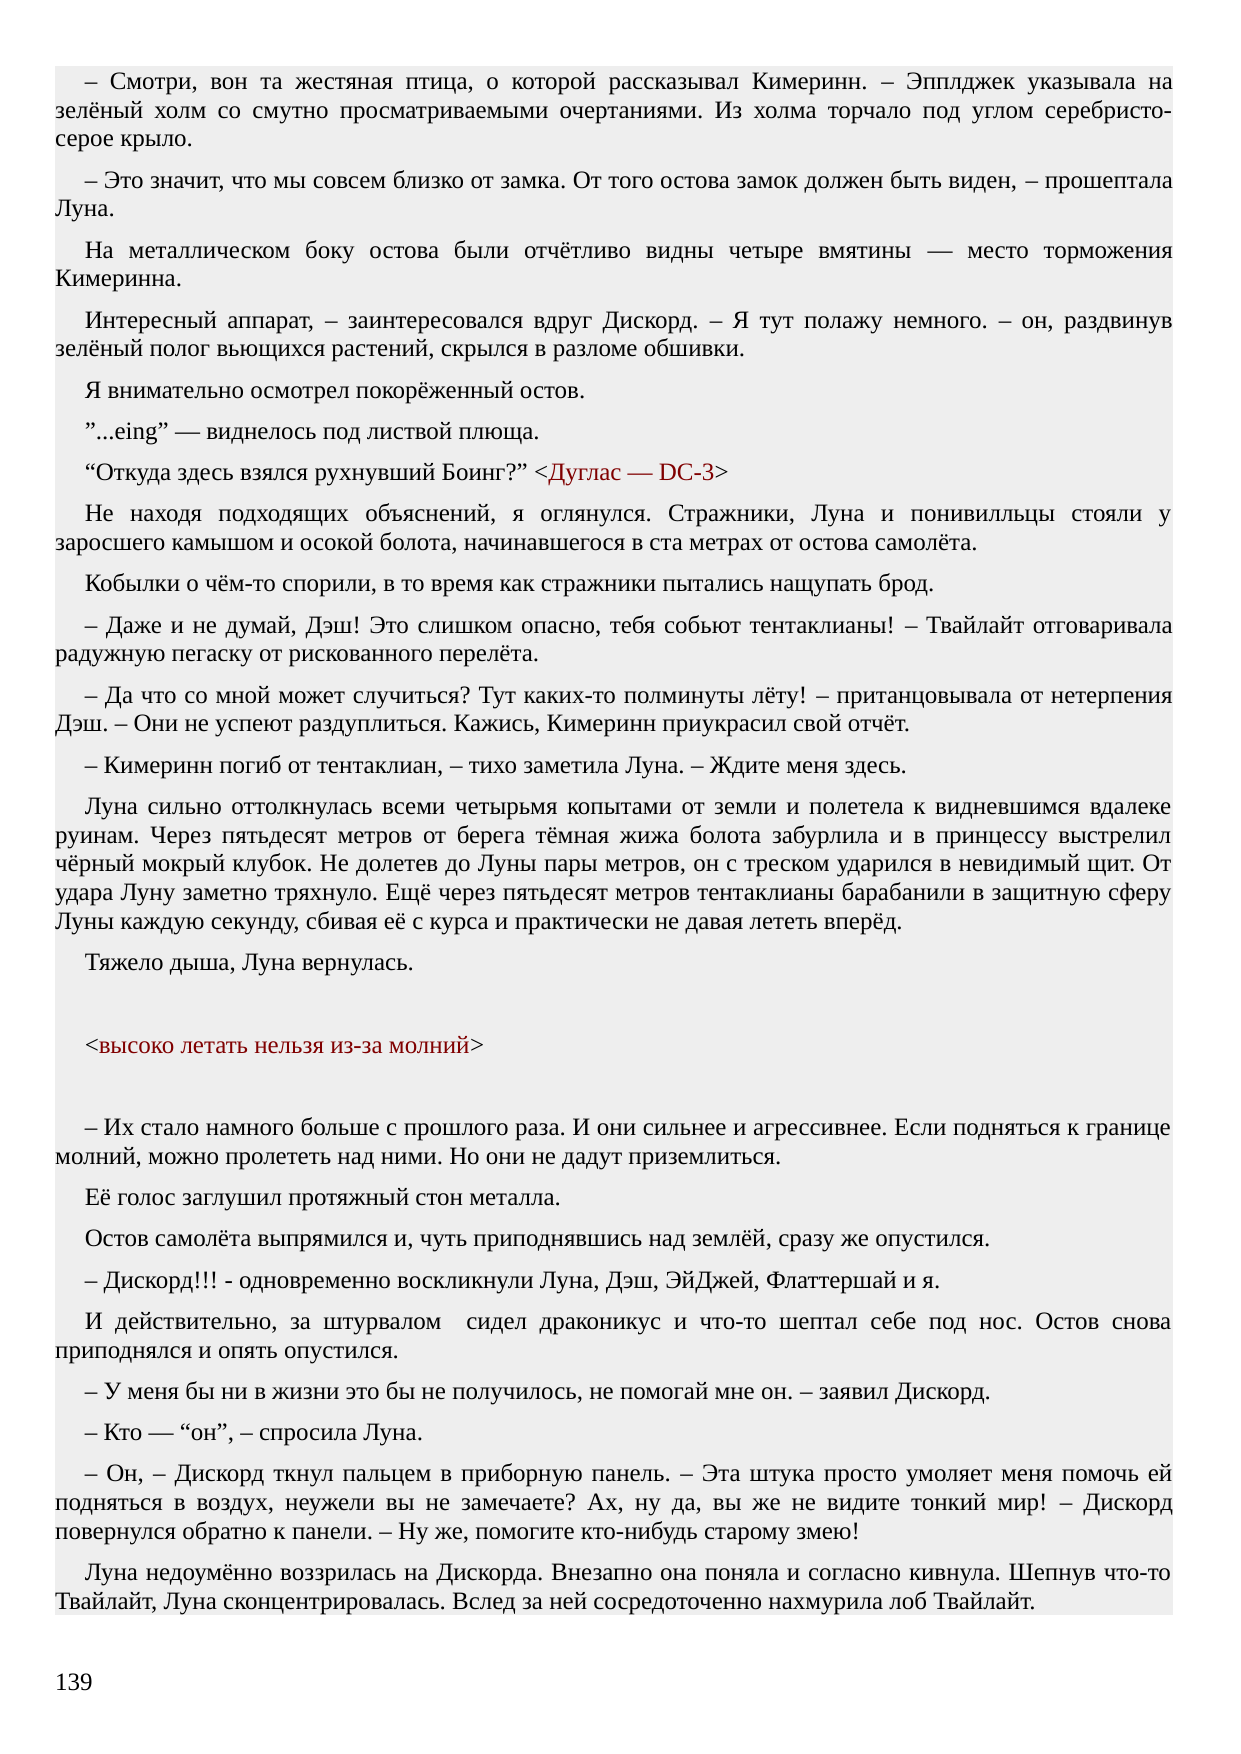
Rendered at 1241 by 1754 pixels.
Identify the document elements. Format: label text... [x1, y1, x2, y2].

text На металлическом боку остова были отчётливо видны четыре вмятины — место торможения Кимеринна. [55, 235, 1173, 292]
text – Дискорд!!! - одновременно воскликнули Луна, Дэш, ЭйДжей, Флаттершай и я. [55, 1265, 1173, 1293]
text “Откуда здесь взялся рухнувший Боинг?” <Дуглас — DC-3> [55, 457, 1173, 486]
text И действительно, за штурвалом сидел драконикус и что-то шептал себе под нос. Остов снова приподнялся и опять опустился. [55, 1306, 1173, 1363]
text – Их стало намного больше с прошлого раза. И они сильнее и агрессивнее. Если подняться к границе молний, можно пролететь над ними. Но они не дадут приземлиться. [55, 1112, 1173, 1170]
text – Кимеринн погиб от тентаклиан, – тихо заметила Луна. – Ждите меня здесь. [55, 750, 1173, 778]
text <высоко летать нельзя из-за молний> [55, 1030, 1173, 1058]
text Луна недоумённо воззрилась на Дискорда. Внезапно она поняла и согласно кивнула. Шепнув что-то Твайлайт, Луна сконцентрировалась. Вслед за ней сосредоточенно нахмурила лоб Твайлайт. [55, 1557, 1173, 1615]
text Её голос заглушил протяжный стон металла. [55, 1182, 1173, 1211]
text – Смотри, вон та жестяная птица, о которой рассказывал Кимеринн. – Эпплджек указывала на зелёный холм со смутно просматриваемыми очертаниями. Из холма торчало под углом серебристо-серое крыло. [55, 66, 1173, 152]
text Остов самолёта выпрямился и, чуть приподнявшись над землёй, сразу же опустился. [55, 1223, 1173, 1252]
text – Да что со мной может случиться? Тут каких-то полминуты лёту! – пританцовывала от нетерпения Дэш. – Они не успеют раздуплиться. Кажись, Кимеринн приукрасил свой отчёт. [55, 680, 1173, 737]
text Кобылки о чём-то спорили, в то время как стражники пытались нащупать брод. [55, 568, 1173, 597]
text – Кто — “он”, – спросила Луна. [55, 1417, 1173, 1446]
text Луна сильно оттолкнулась всеми четырьмя копытами от земли и полетела к видневшимся вдалеке руинам. Через пятьдесят метров от берега тёмная жижа болота забурлила и в принцессу выстрелил чёрный мокрый клубок. Не долетев до Луны пары метров, он с треском ударился в невидимый щит. От удара Луну заметно тряхнуло. Ещё через пятьдесят метров тентаклианы барабанили в защитную сферу Луны каждую секунду, сбивая её с курса и практически не давая лететь вперёд. [55, 791, 1173, 935]
text Тяжело дыша, Луна вернулась. [55, 947, 1173, 976]
text – Это значит, что мы совсем близко от замка. От того остова замок должен быть виден, – прошептала Луна. [55, 165, 1173, 222]
text – Он, – Дискорд ткнул пальцем в приборную панель. – Эта штука просто умоляет меня помочь ей подняться в воздух, неужели вы не замечаете? Ах, ну да, вы же не видите тонкий мир! – Дискорд повернулся обратно к панели. – Ну же, помогите кто-нибудь старому змею! [55, 1458, 1173, 1545]
text Интересный аппарат, – заинтересовался вдруг Дискорд. – Я тут полажу немного. – он, раздвинув зелёный полог вьющихся растений, скрылся в разломе обшивки. [55, 305, 1173, 362]
text – Даже и не думай, Дэш! Это слишком опасно, тебя собьют тентаклианы! – Твайлайт отговаривала радужную пегаску от рискованного перелёта. [55, 610, 1173, 667]
text – У меня бы ни в жизни это бы не получилось, не помогай мне он. – заявил Дискорд. [55, 1376, 1173, 1405]
text Я внимательно осмотрел покорёженный остов. [55, 375, 1173, 403]
text Не находя подходящих объяснений, я оглянулся. Стражники, Луна и понивилльцы стояли у заросшего камышом и осокой болота, начинавшегося в ста метрах от остова самолёта. [55, 498, 1173, 556]
text ”...eing” — виднелось под листвой плюща. [55, 416, 1173, 445]
